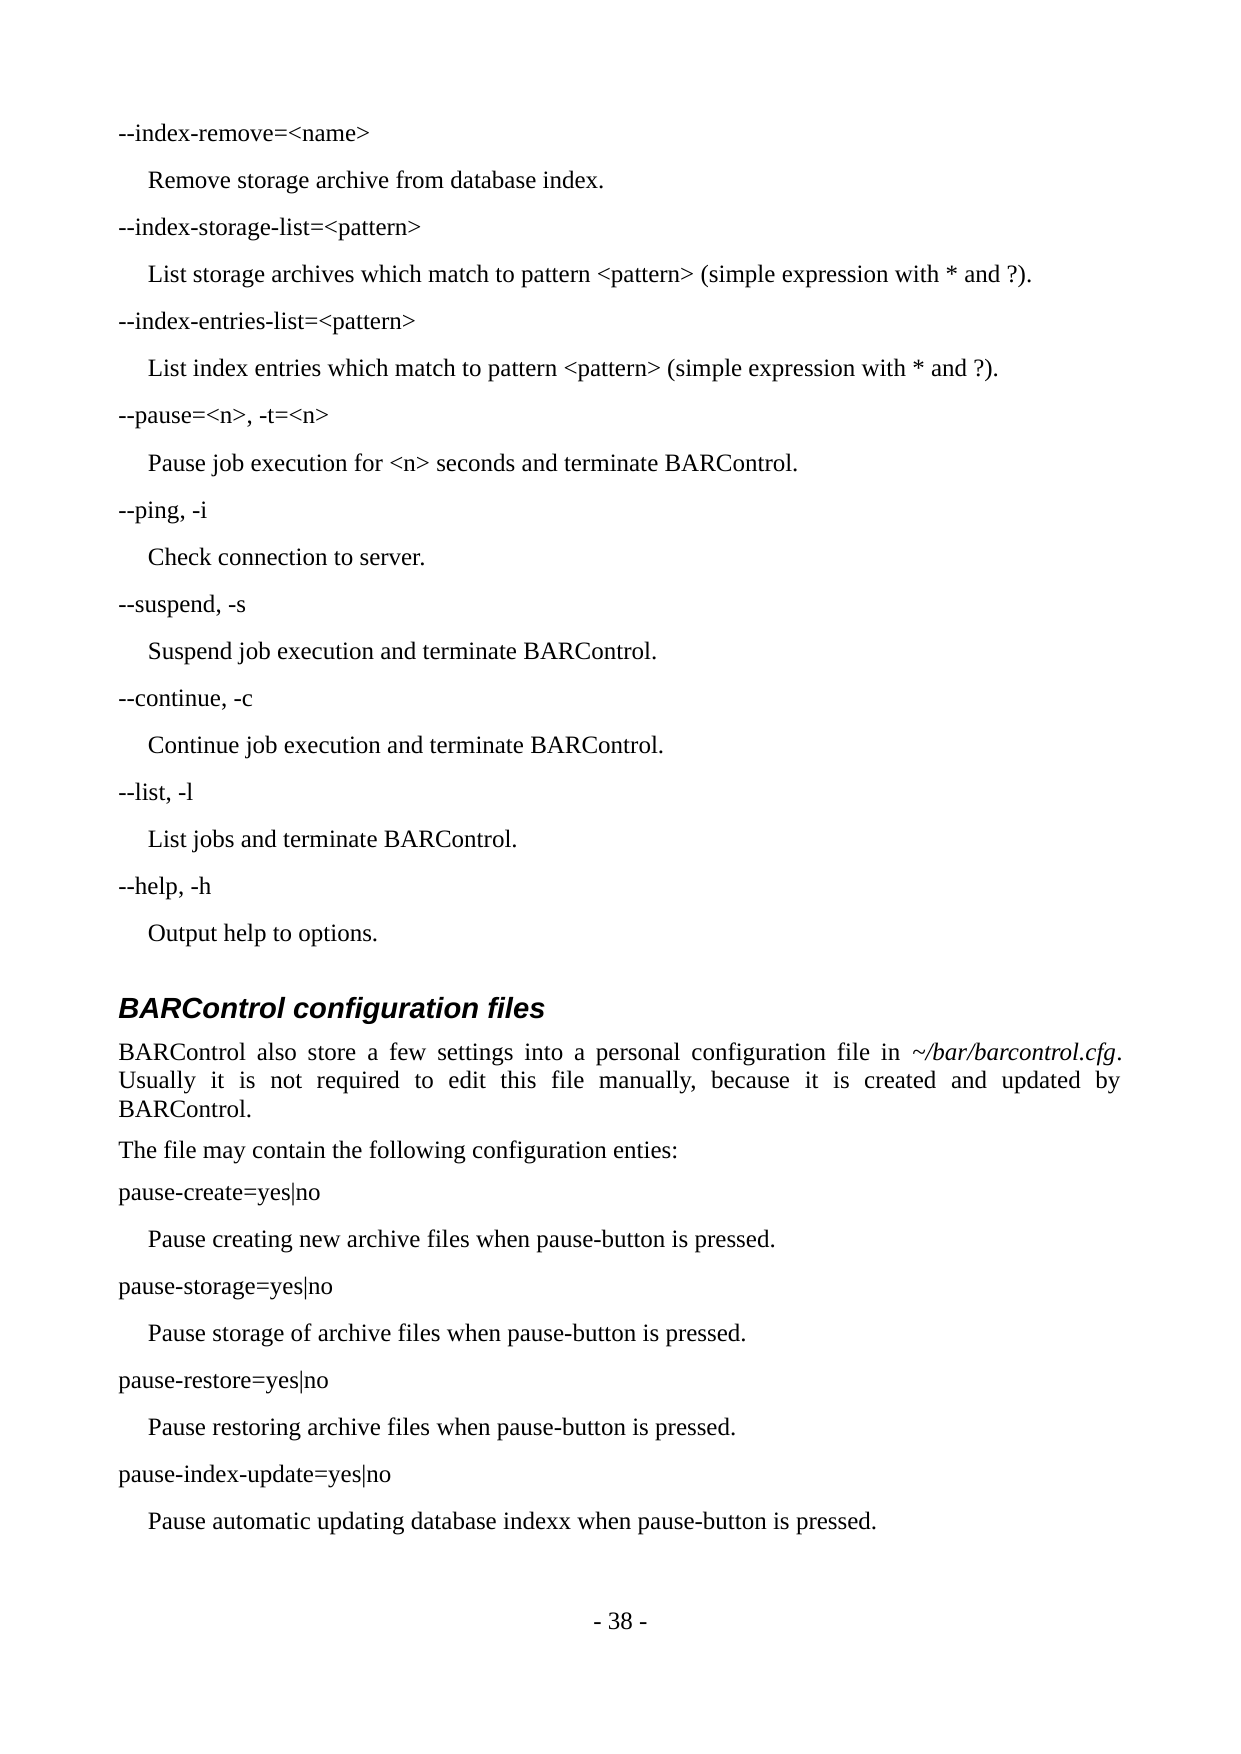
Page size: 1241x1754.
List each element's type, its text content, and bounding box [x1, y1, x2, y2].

title pause-create=yes|no [118, 1177, 1122, 1205]
title --index-remove=<name> [118, 118, 1122, 147]
title --help, -h [118, 871, 1122, 900]
text Remove storage archive from database index. [148, 165, 1122, 194]
text List jobs and terminate BARControl. [148, 824, 1122, 853]
text The file may contain the following configuration enties: [118, 1135, 1122, 1164]
title --ping, -i [118, 495, 1122, 523]
title --index-storage-list=<pattern> [118, 212, 1122, 241]
text Pause creating new archive files when pause-button is pressed. [148, 1224, 1122, 1252]
text Output help to options. [148, 918, 1122, 947]
text Suspend job execution and terminate BARControl. [148, 636, 1122, 665]
text Pause automatic updating database indexx when pause-button is pressed. [148, 1506, 1122, 1535]
title --list, -l [118, 777, 1122, 806]
title pause-index-update=yes|no [118, 1459, 1122, 1488]
text Pause restoring archive files when pause-button is pressed. [148, 1412, 1122, 1441]
text BARControl also store a few settings into a personal configuration file in ~/bar/barcontrol.cfg. Usually it is not required to edit this file manually, because it is created and updated by BARControl. [118, 1037, 1122, 1123]
text Pause storage of archive files when pause-button is pressed. [148, 1318, 1122, 1347]
text Check connection to server. [148, 542, 1122, 571]
subtitle BARControl configuration files [118, 991, 1122, 1024]
title pause-restore=yes|no [118, 1365, 1122, 1394]
title pause-storage=yes|no [118, 1271, 1122, 1299]
title --continue, -c [118, 683, 1122, 712]
title --index-entries-list=<pattern> [118, 306, 1122, 335]
text List storage archives which match to pattern <pattern> (simple expression with * and ?). [148, 259, 1122, 288]
text Continue job execution and terminate BARControl. [148, 730, 1122, 759]
title --suspend, -s [118, 589, 1122, 618]
title --pause=<n>, -t=<n> [118, 401, 1122, 429]
text Pause job execution for <n> seconds and terminate BARControl. [148, 448, 1122, 476]
text List index entries which match to pattern <pattern> (simple expression with * and ?). [148, 353, 1122, 382]
